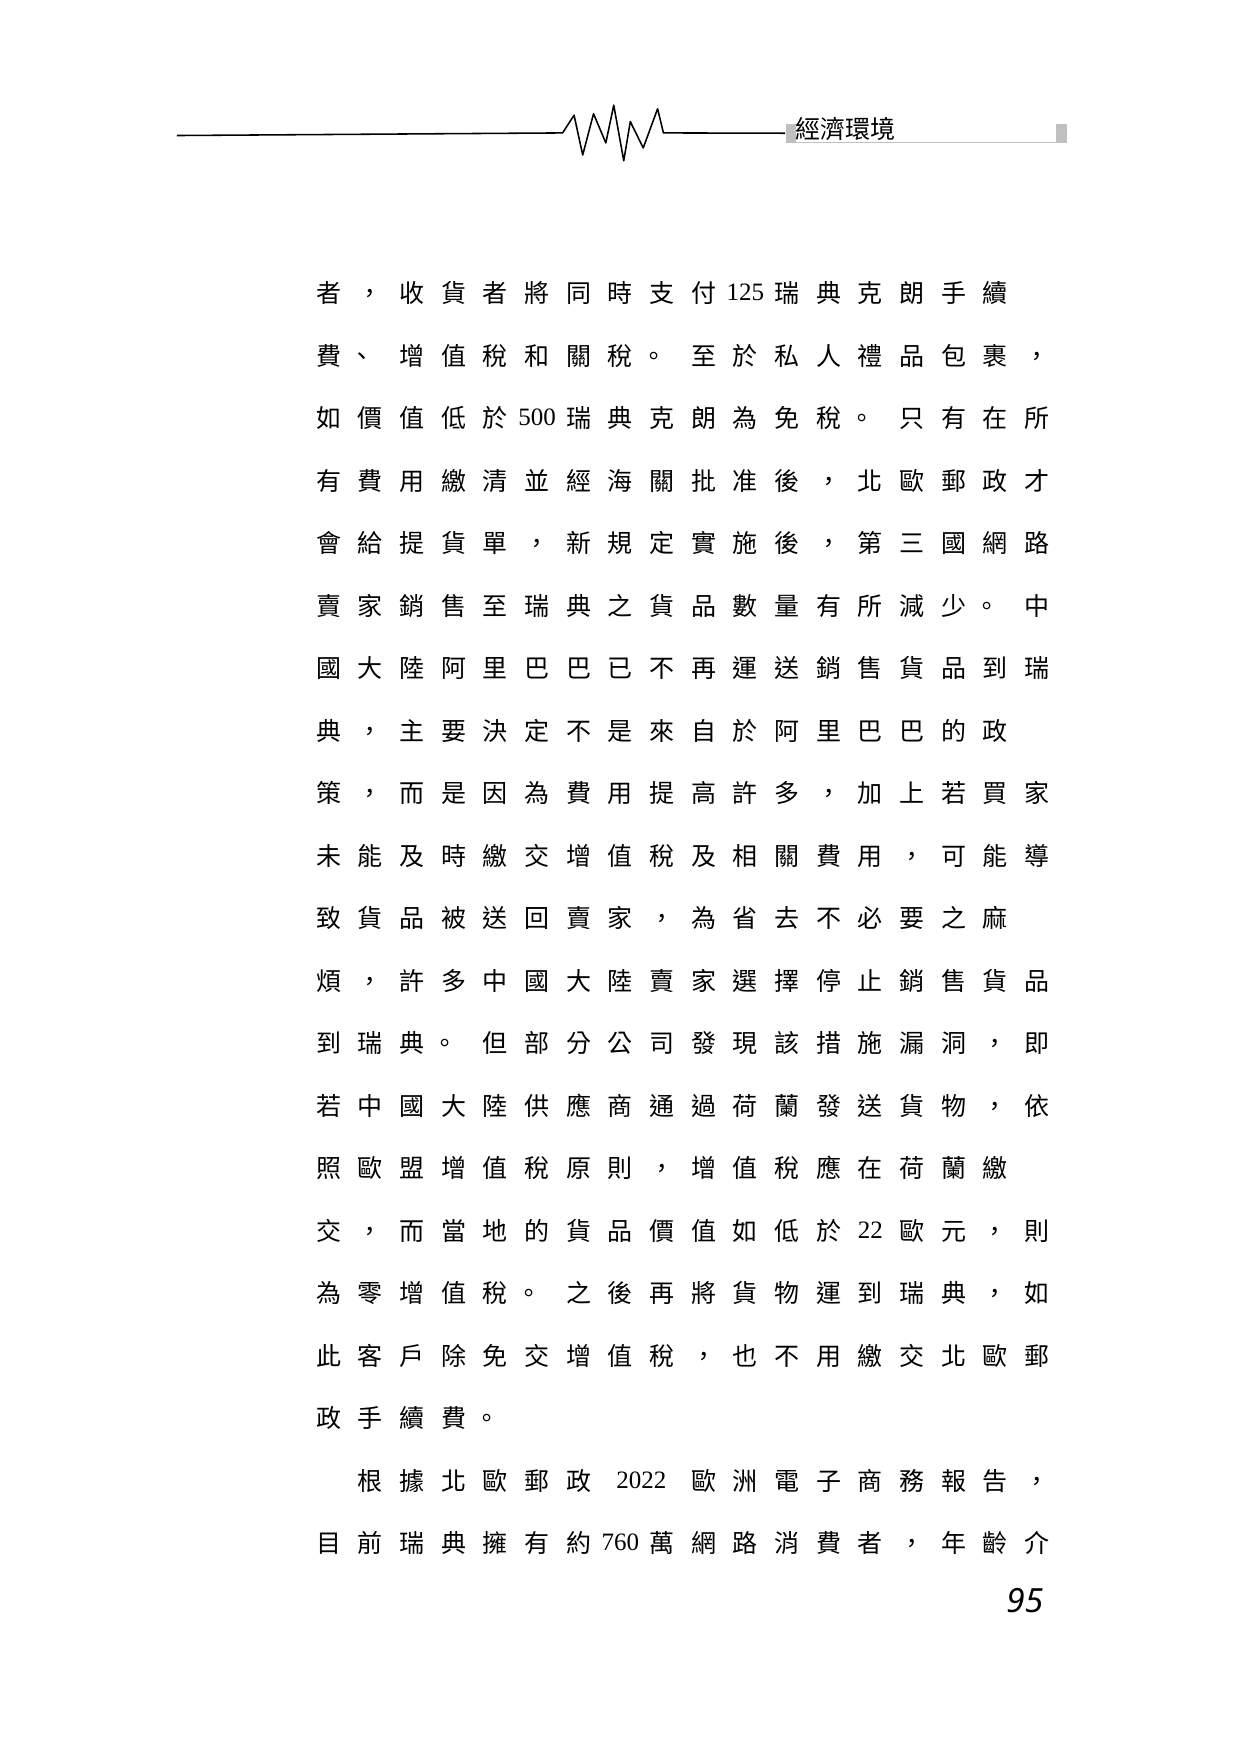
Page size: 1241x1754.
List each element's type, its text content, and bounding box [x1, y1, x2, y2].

text 根據北歐郵政2022歐洲電子商務報告，目前瑞典擁有約760萬網路消費者，年齡介 [281, 1438, 1058, 1563]
text 者，收貨者將同時支付125瑞典克朗手續費、增值稅和關稅。至於私人禮品包裹，如價值低於500瑞典克朗為免稅。只有在所有費用繳清並經海關批准後，北歐郵政才會給提貨單，新規定實施後，第三國網路賣家銷售至瑞典之貨品數量有所減少。中國大陸阿里巴巴已不再運送銷售貨品到瑞典，主要決定不是來自於阿里巴巴的政策，而是因為費用提高許多，加上若買家未能及時繳交增值稅及相關費用，可能導致貨品被送回賣家，為省去不必要之麻煩，許多中國大陸賣家選擇停止銷售貨品到瑞典。但部分公司發現該措施漏洞，即若中國大陸供應商通過荷蘭發送貨物，依照歐盟增值稅原則，增值稅應在荷蘭繳交，而當地的貨品價值如低於22歐元，則為零增值稅。之後再將貨物運到瑞典，如此客戶除免交增值稅，也不用繳交北歐郵政手續費。 [281, 250, 1058, 1438]
